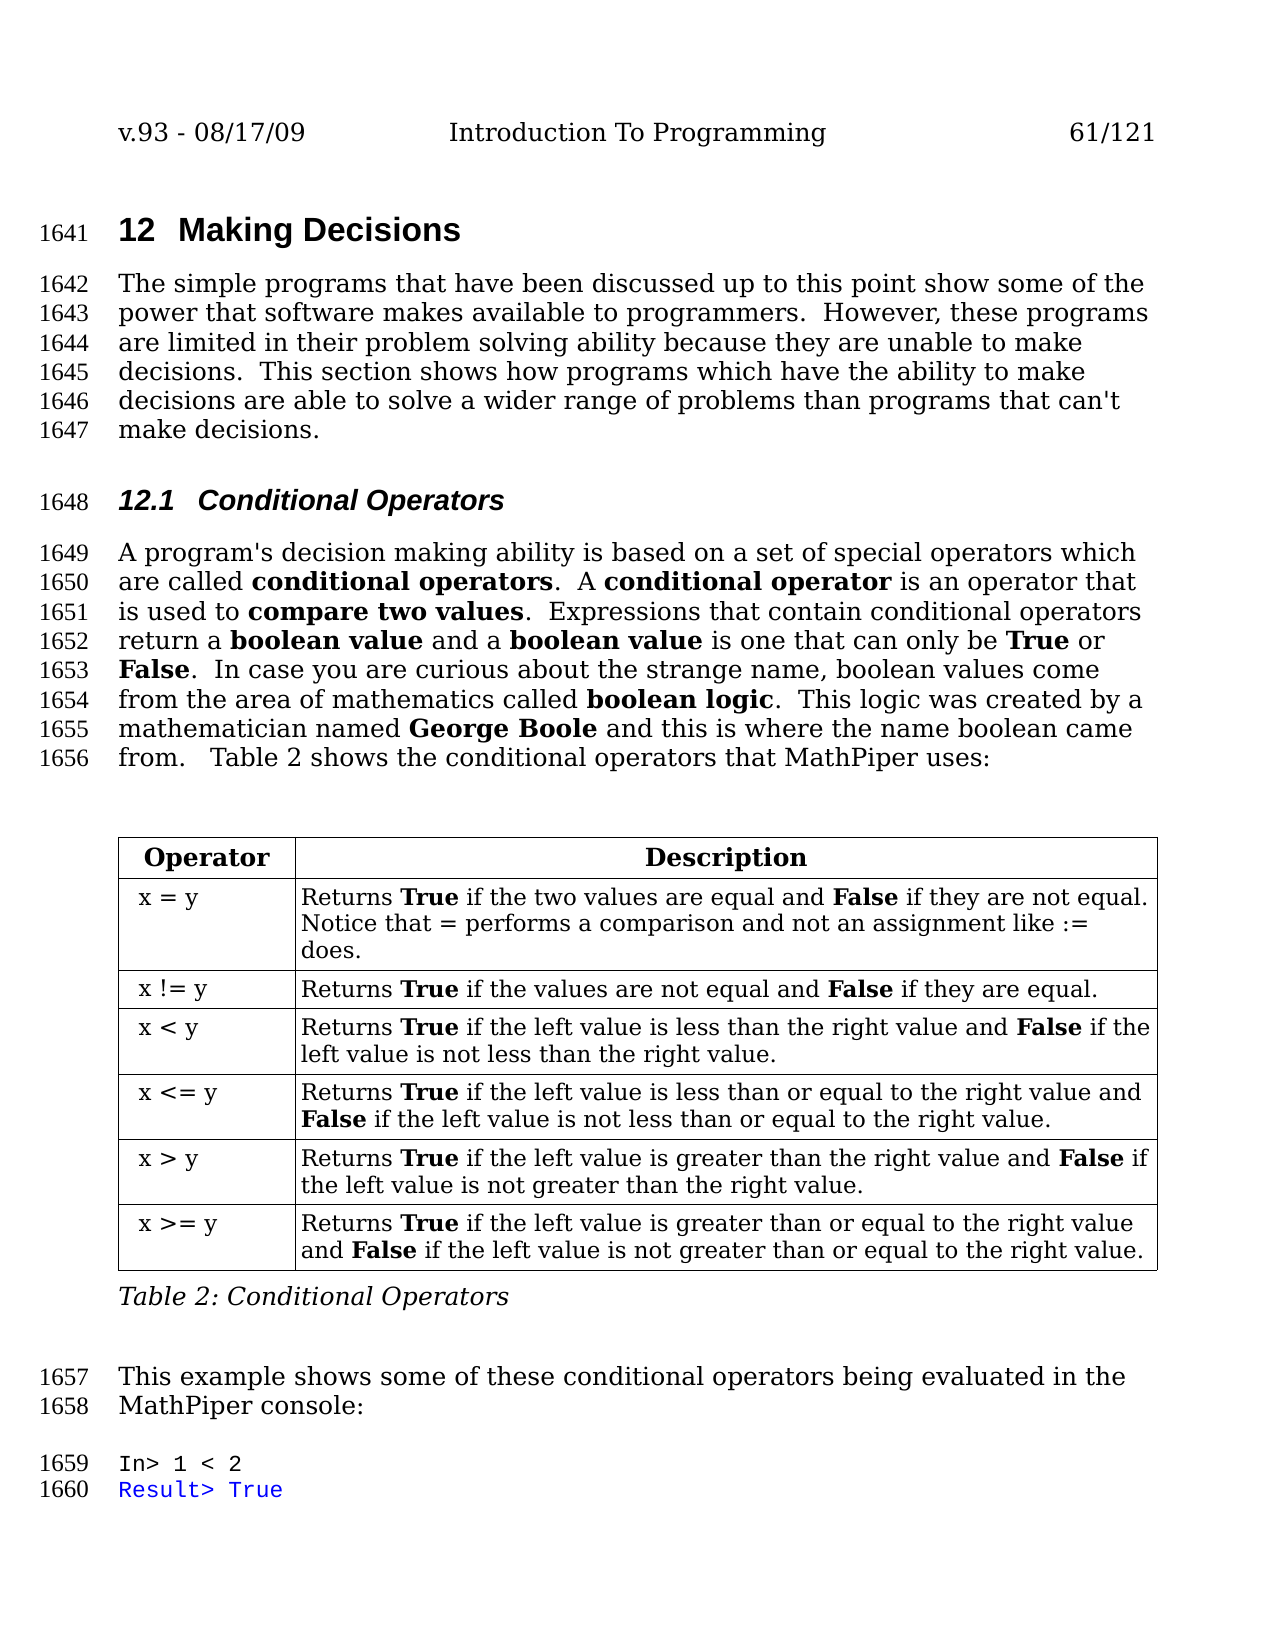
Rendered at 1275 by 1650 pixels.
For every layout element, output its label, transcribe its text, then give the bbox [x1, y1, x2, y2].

table_cell Returns True if the values are not equal and False if they are equal. [296, 971, 1157, 1008]
text Result> True [118, 1478, 1157, 1504]
table_cell Returns True if the left value is greater than the right value and False if the left value is not greater than the right value. [296, 1140, 1157, 1204]
table_cell x >= y [119, 1205, 295, 1270]
table_header Description [296, 838, 1157, 878]
table_cell x < y [119, 1009, 295, 1073]
text The simple programs that have been discussed up to this point show some of the power that software makes available to programmers. However, these programs are limited in their problem solving ability because they are unable to make decisions. This section shows how programs which have the ability to make decisions are able to solve a wider range of problems than programs that can't make decisions. [118, 269, 1157, 444]
text A program's decision making ability is based on a set of special operators which are called conditional operators. A conditional operator is an operator that is used to compare two values. Expressions that contain conditional operators return a boolean value and a boolean value is one that can only be True or False. In case you are curious about the strange name, boolean values come from the area of mathematics called boolean logic. This logic was created by a mathematician named George Boole and this is where the name boolean came from. Table 2 shows the conditional operators that MathPiper uses: [118, 538, 1157, 772]
table_cell x = y [119, 879, 295, 970]
subtitle Conditional Operators [118, 483, 1157, 517]
table_header Operator [119, 838, 295, 878]
table_cell Returns True if the left value is greater than or equal to the right value and False if the left value is not greater than or equal to the right value. [296, 1205, 1157, 1270]
text In> 1 < 2 [118, 1452, 1157, 1478]
table_cell Returns True if the left value is less than or equal to the right value and False if the left value is not less than or equal to the right value. [296, 1075, 1157, 1139]
table_cell Returns True if the two values are equal and False if they are not equal. Notice that = performs a comparison and not an assignment like := does. [296, 879, 1157, 970]
subtitle Making Decisions [118, 210, 1157, 248]
table_cell x > y [119, 1140, 295, 1204]
text This example shows some of these conditional operators being evaluated in the MathPiper console: [118, 1362, 1157, 1420]
table_cell x != y [119, 971, 295, 1008]
table_cell Returns True if the left value is less than the right value and False if the left value is not less than the right value. [296, 1009, 1157, 1073]
text Table 2: Conditional Operators [118, 1282, 1157, 1311]
table_cell x <= y [119, 1075, 295, 1139]
